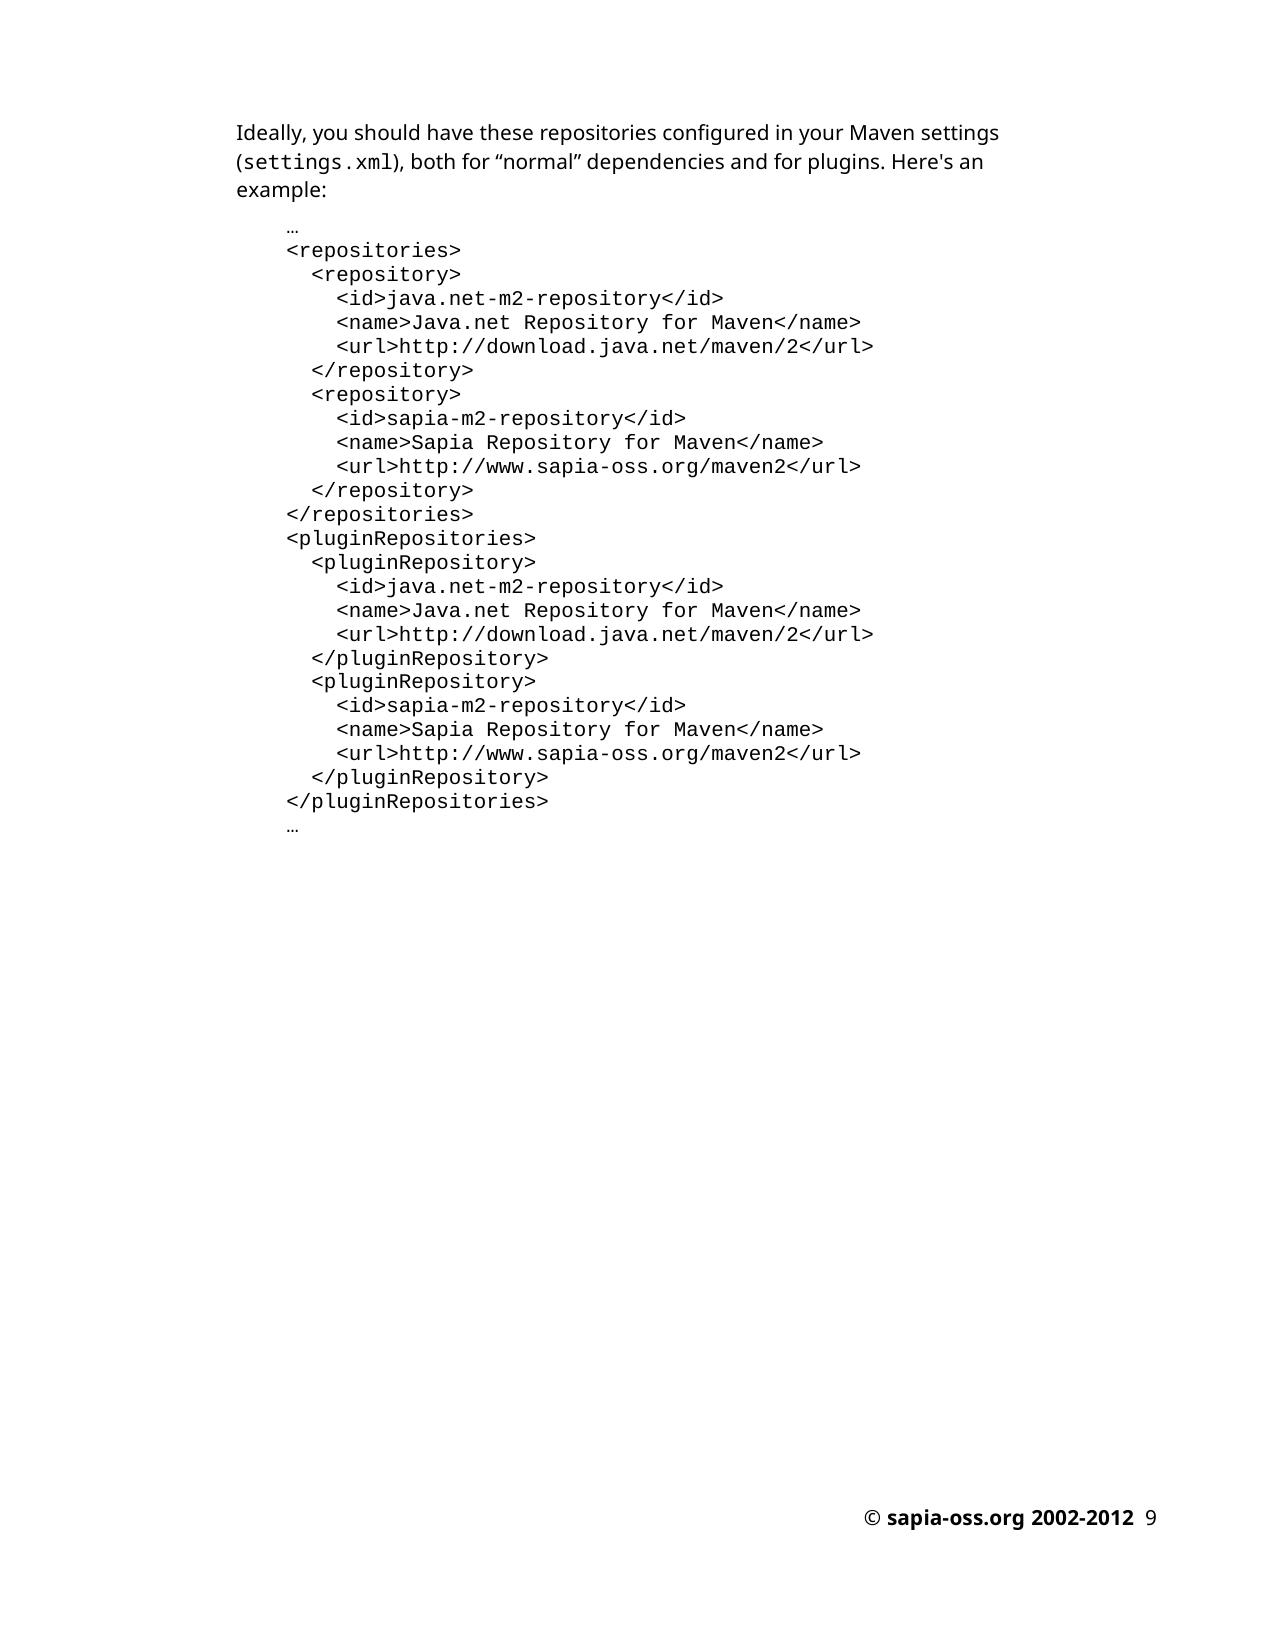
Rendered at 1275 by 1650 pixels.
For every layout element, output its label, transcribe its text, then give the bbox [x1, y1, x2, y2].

text Ideally, you should have these repositories configured in your Maven settings (settings.xml), both for “normal” dependencies and for plugins. Here's an example: [236, 118, 1039, 204]
text <repositories> [236, 240, 1039, 264]
text <id>sapia-m2-repository</id> [236, 408, 1039, 432]
text <url>http://www.sapia-oss.org/maven2</url> [236, 743, 1039, 767]
text … [236, 815, 1039, 839]
text <pluginRepository> [236, 552, 1039, 576]
text <name>Sapia Repository for Maven</name> [236, 719, 1039, 743]
text </pluginRepository> [236, 767, 1039, 791]
text <repository> [236, 384, 1039, 408]
text <pluginRepositories> [236, 528, 1039, 552]
text <name>Java.net Repository for Maven</name> [236, 312, 1039, 336]
text <url>http://www.sapia-oss.org/maven2</url> [236, 456, 1039, 480]
text <id>java.net-m2-repository</id> [236, 288, 1039, 312]
text </pluginRepository> [236, 647, 1039, 671]
text <name>Sapia Repository for Maven</name> [236, 432, 1039, 456]
text <name>Java.net Repository for Maven</name> [236, 599, 1039, 623]
text </repository> [236, 480, 1039, 504]
text <repository> [236, 264, 1039, 288]
text </repositories> [236, 504, 1039, 528]
text <url>http://download.java.net/maven/2</url> [236, 623, 1039, 647]
text <url>http://download.java.net/maven/2</url> [236, 336, 1039, 360]
text … [236, 216, 1039, 240]
text <id>java.net-m2-repository</id> [236, 576, 1039, 599]
text </repository> [236, 360, 1039, 384]
text <pluginRepository> [236, 671, 1039, 695]
text <id>sapia-m2-repository</id> [236, 695, 1039, 719]
text </pluginRepositories> [236, 791, 1039, 815]
